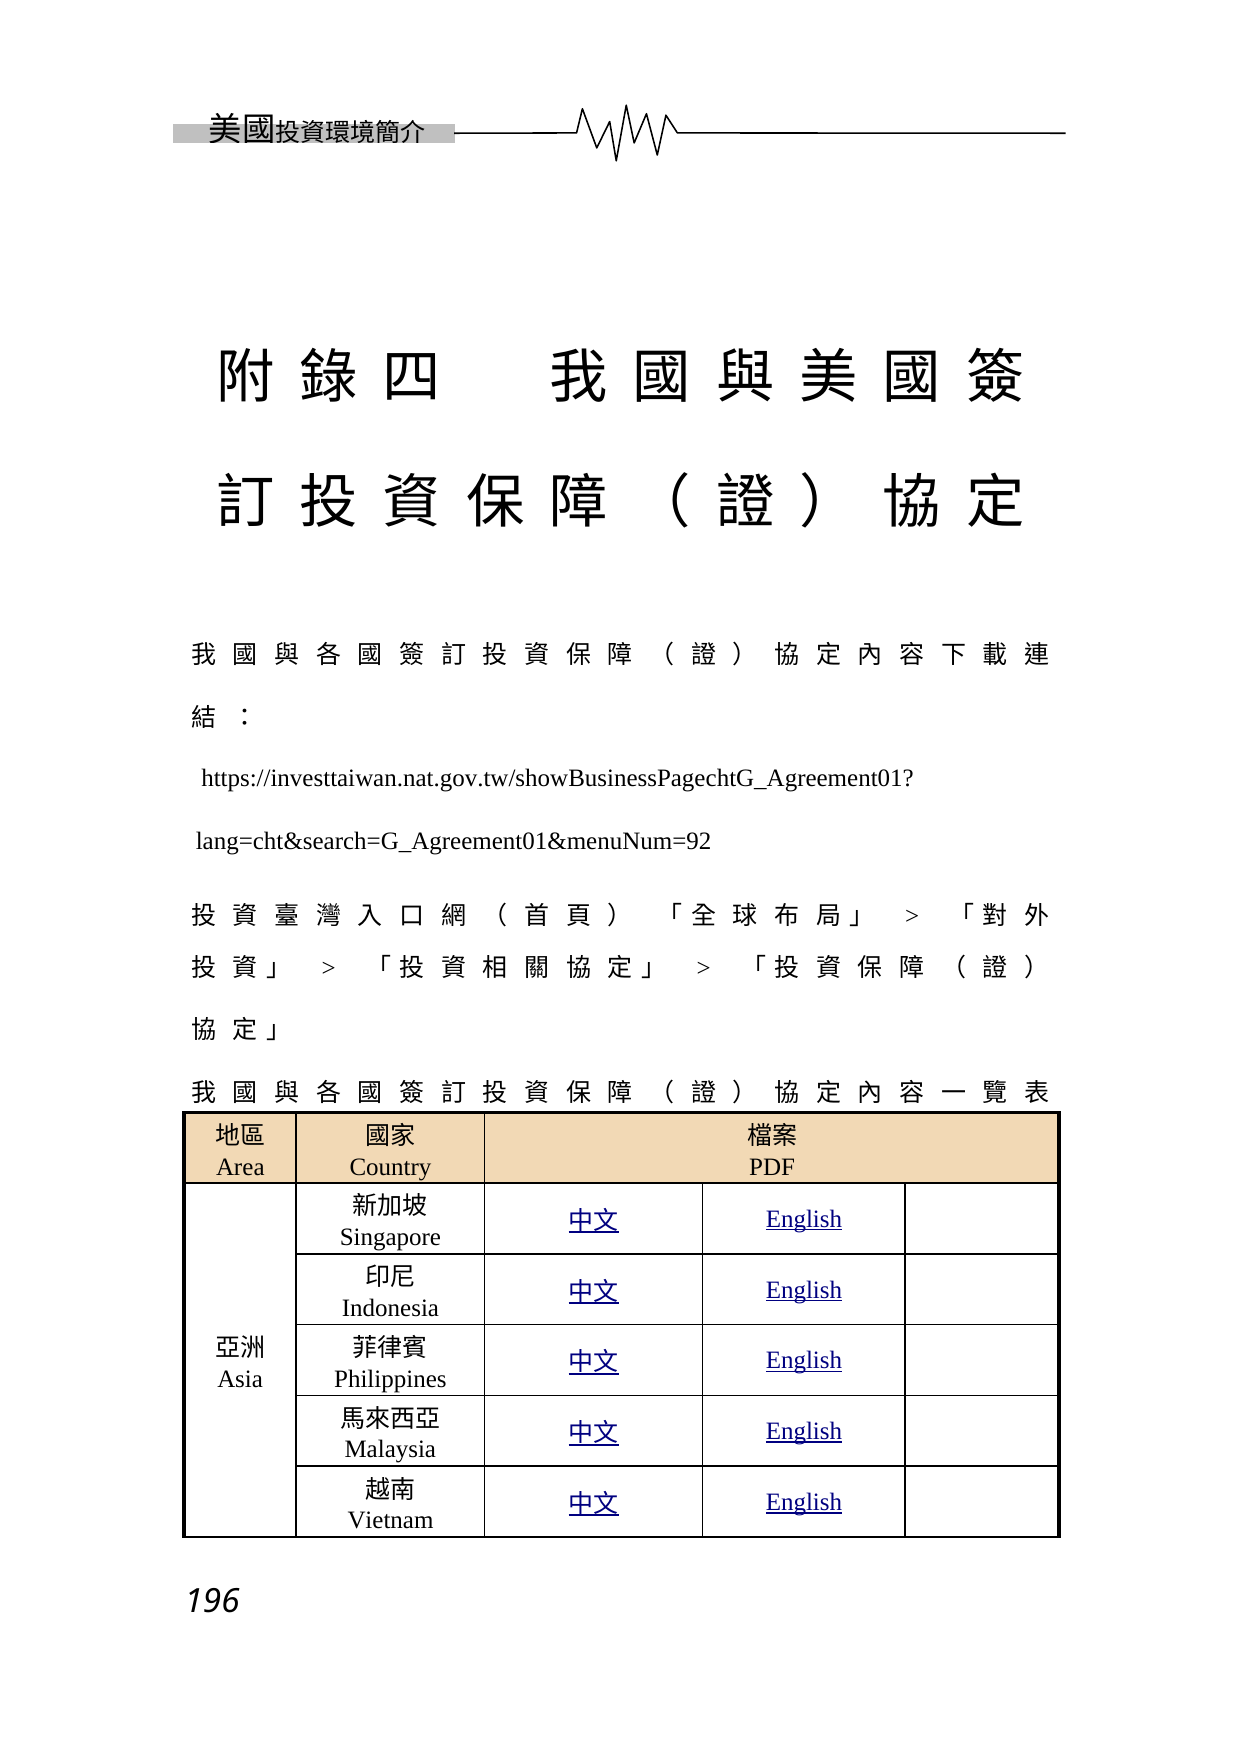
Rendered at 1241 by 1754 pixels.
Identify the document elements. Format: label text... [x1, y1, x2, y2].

table_cell [906, 1467, 1057, 1536]
text 附錄四 我國與美國簽訂投資保障（證）協定 [183, 299, 1058, 549]
table_cell English [703, 1467, 904, 1536]
table_cell English [703, 1325, 904, 1394]
table_cell 菲律賓 Philippines [297, 1325, 484, 1394]
table_cell 越南 Vietnam [297, 1467, 484, 1536]
table_cell English [703, 1255, 904, 1324]
table_cell 中文 [485, 1184, 702, 1253]
table_cell 中文 [485, 1325, 702, 1394]
table_cell English [703, 1184, 904, 1253]
table_cell 印尼 Indonesia [297, 1255, 484, 1324]
table_cell [906, 1255, 1057, 1324]
table_cell [906, 1396, 1057, 1465]
table_cell [906, 1184, 1057, 1253]
text 投資臺灣入口網（首頁）「全球布局」>「對外投資」>「投資相關協定」>「投資保障（證）協定」 [183, 861, 1058, 1049]
text 我國與各國簽訂投資保障（證）協定內容一覽表 [183, 1049, 1058, 1111]
table_header 檔案 PDF [485, 1114, 1057, 1182]
table_cell 中文 [485, 1396, 702, 1465]
text https://investtaiwan.nat.gov.tw/showBusinessPagechtG_Agreement01?lang=cht&search=G_Agreement01&menuNum=92 [183, 736, 1058, 861]
table_cell [906, 1325, 1057, 1394]
table_cell 中文 [485, 1255, 702, 1324]
table_header 國家 Country [297, 1114, 484, 1182]
table_cell English [703, 1396, 904, 1465]
table_cell 中文 [485, 1467, 702, 1536]
table_header 地區 Area [186, 1114, 295, 1182]
table_cell 亞洲 Asia [186, 1184, 295, 1536]
table_cell 新加坡 Singapore [297, 1184, 484, 1253]
text 我國與各國簽訂投資保障（證）協定內容下載連結： [183, 611, 1058, 736]
table_cell 馬來西亞 Malaysia [297, 1396, 484, 1465]
